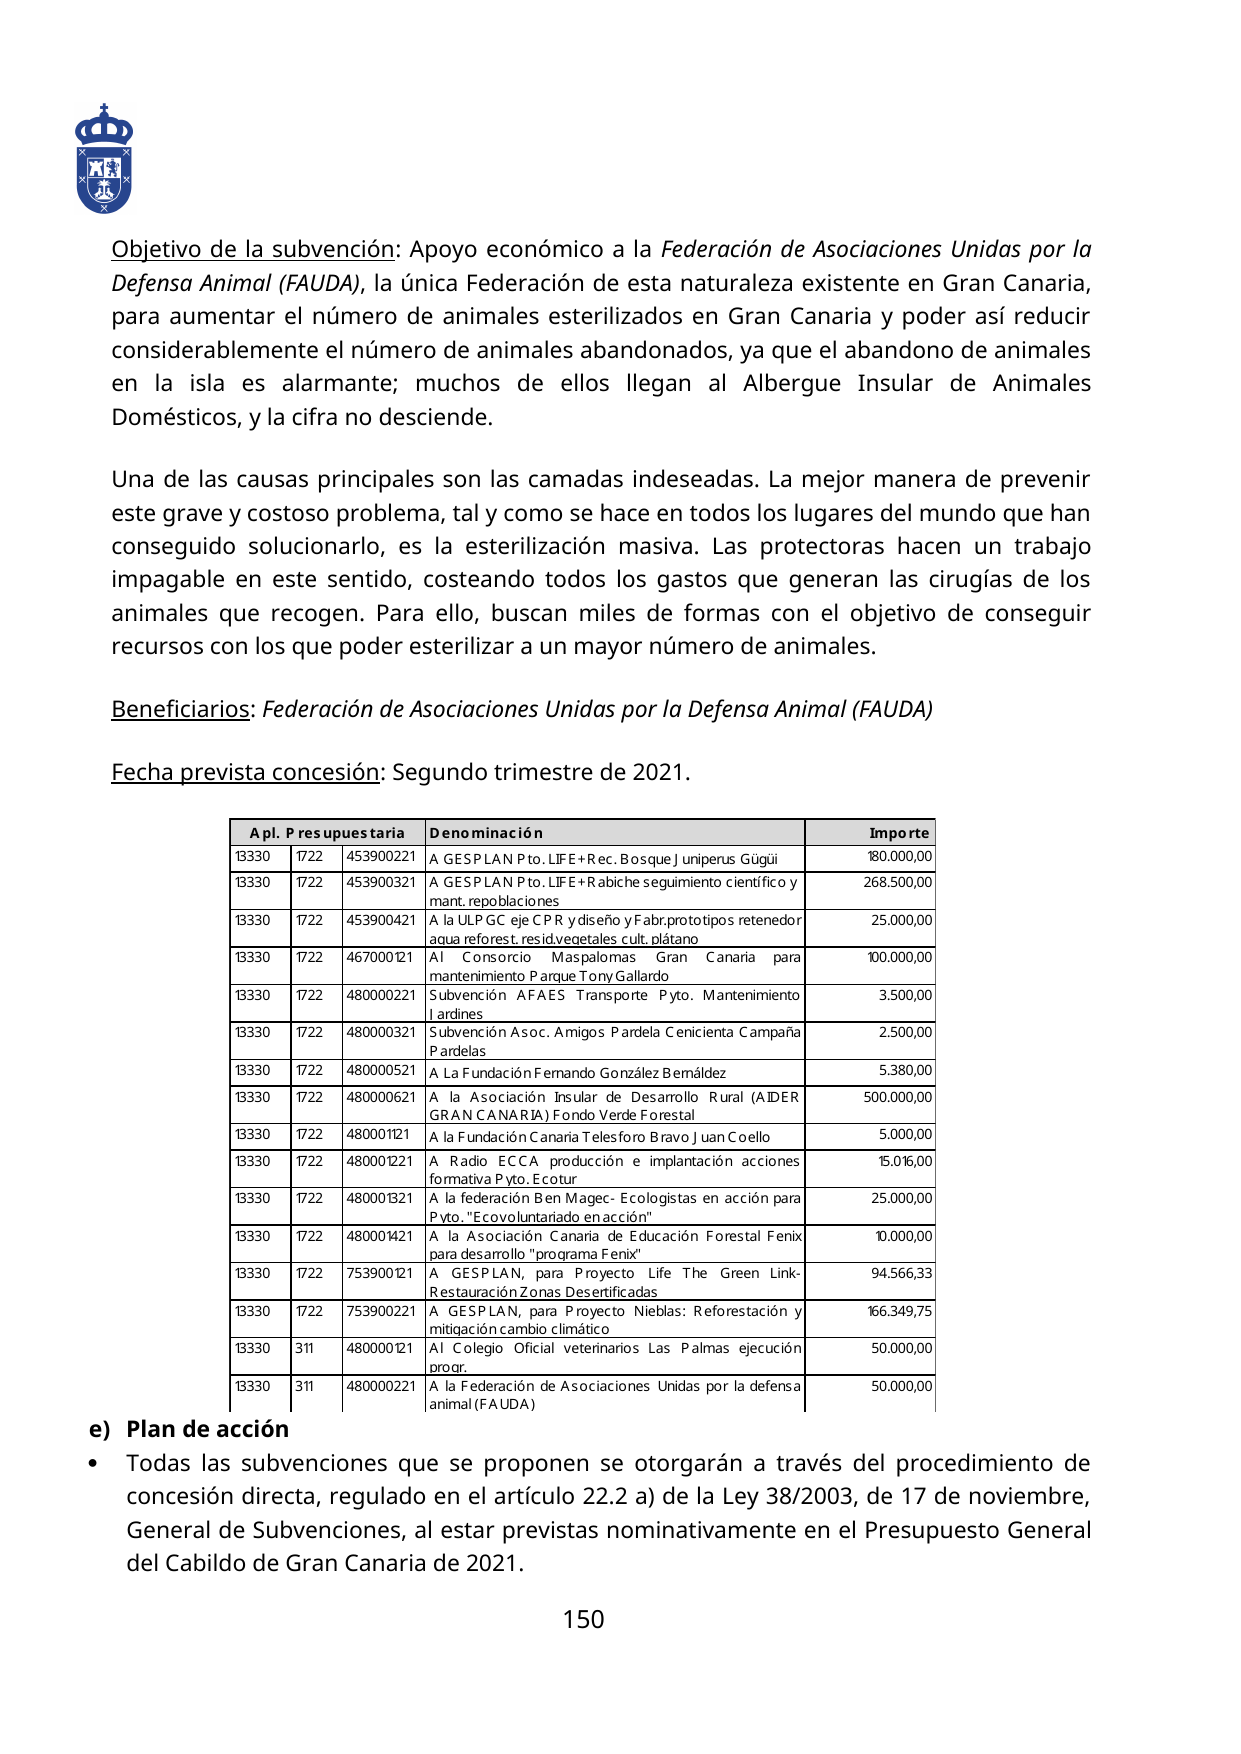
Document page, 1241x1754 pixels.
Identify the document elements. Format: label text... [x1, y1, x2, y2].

text Beneficiarios: Federación de Asociaciones Unidas por la Defensa Animal (FAUDA) [111, 693, 1092, 724]
list Plan de acción [89, 1413, 1092, 1445]
text Objetivo de la subvención: Apoyo económico a la Federación de Asociaciones Unidas por la Defensa Animal (FAUDA), la única Federación de esta naturaleza existente en Gran Canaria, para aumentar el número de animales esterilizados en Gran Canaria y poder así reducir considerablemente el número de animales abandonados, ya que el abandono de animales en la isla es alarmante; muchos de ellos llegan al Albergue Insular de Animales Domésticos, y la cifra no desciende. [111, 233, 1092, 432]
text Fecha prevista concesión: Segundo trimestre de 2021. [111, 756, 1092, 787]
text Una de las causas principales son las camadas indeseadas. La mejor manera de prevenir este grave y costoso problema, tal y como se hace en todos los lugares del mundo que han conseguido solucionarlo, es la esterilización masiva. Las protectoras hacen un trabajo impagable en este sentido, costeando todos los gastos que generan las cirugías de los animales que recogen. Para ello, buscan miles de formas con el objetivo de conseguir recursos con los que poder esterilizar a un mayor número de animales. [111, 463, 1092, 662]
picture [73, 102, 137, 215]
list Todas las subvenciones que se proponen se otorgarán a través del procedimiento de concesión directa, regulado en el artículo 22.2 a) de la Ley 38/2003, de 17 de noviembre, General de Subvenciones, al estar previstas nominativamente en el Presupuesto General del Cabildo de Gran Canaria de 2021. [89, 1447, 1092, 1578]
